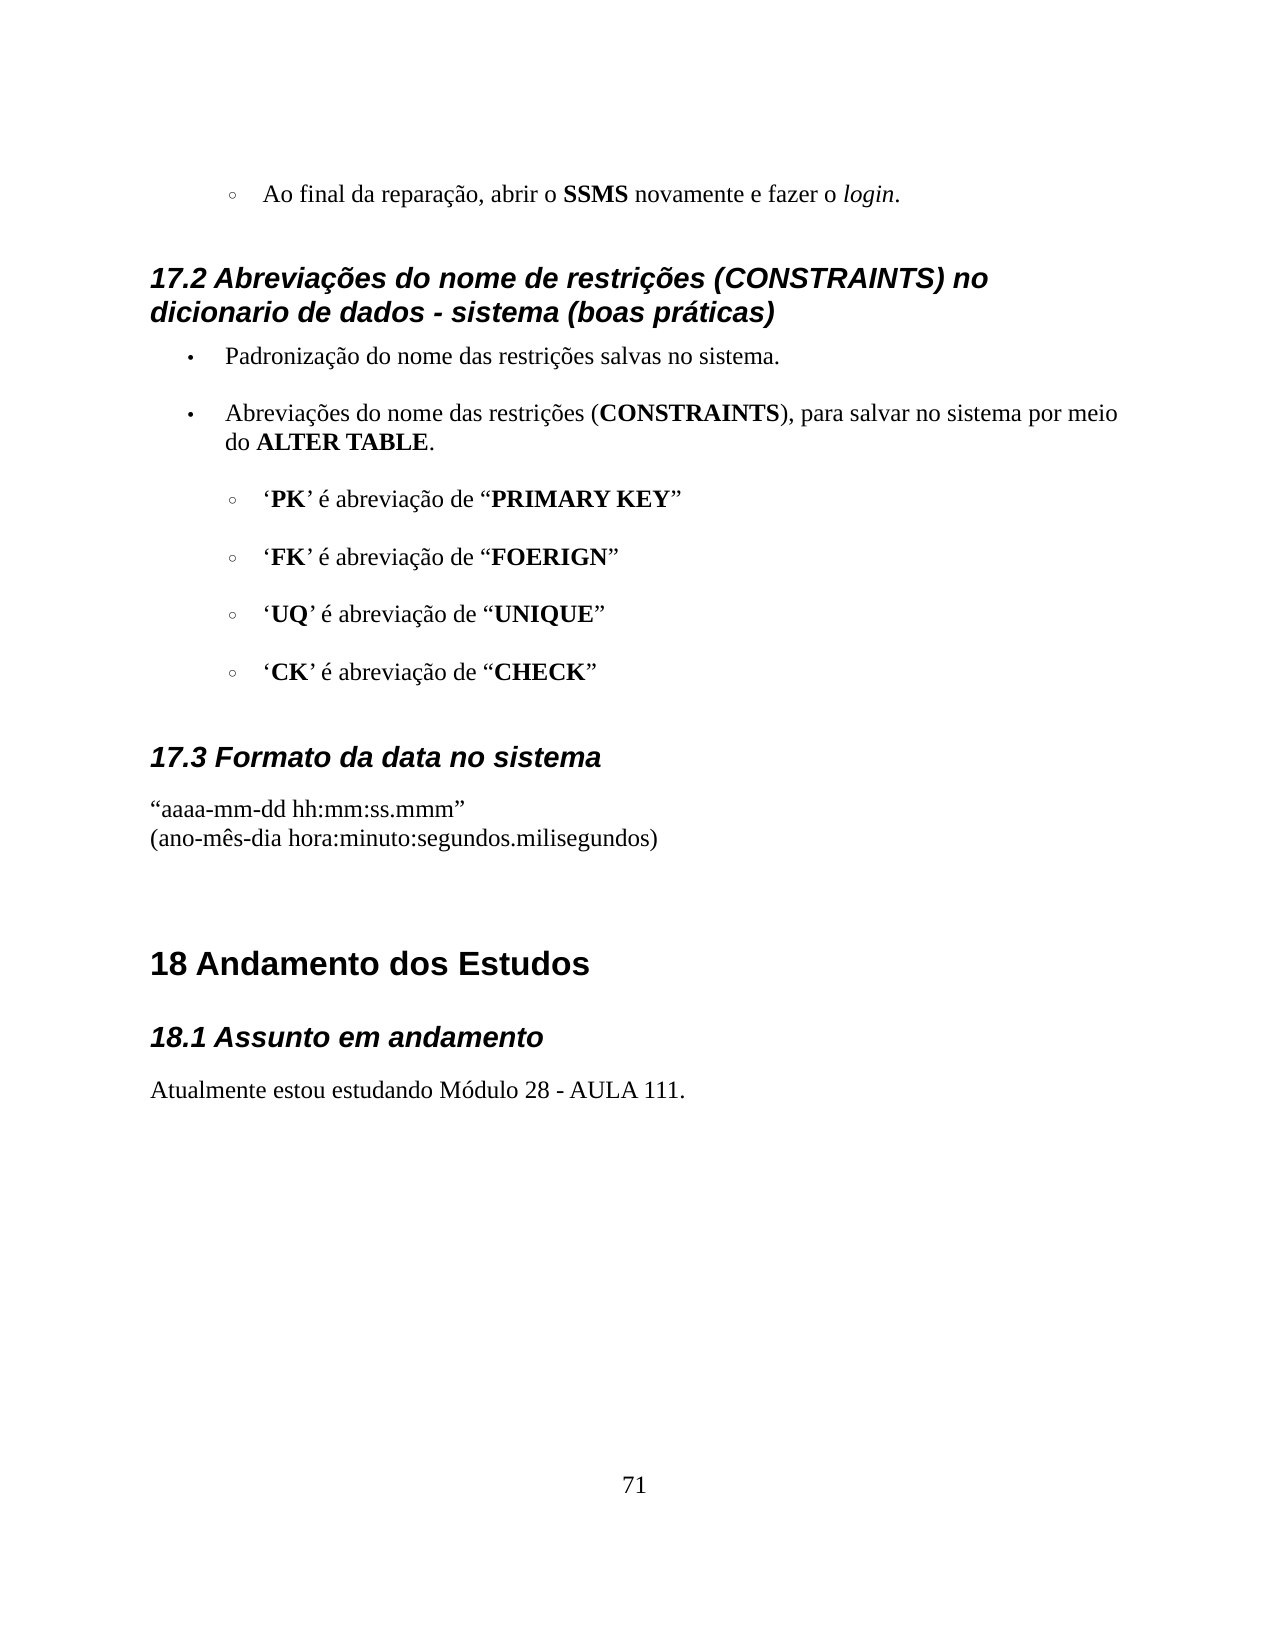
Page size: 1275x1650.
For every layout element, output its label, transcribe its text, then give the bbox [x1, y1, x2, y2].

list ‘PK’ é abreviação de “PRIMARY KEY” [225, 484, 1125, 542]
list ‘CK’ é abreviação de “CHECK” [225, 657, 1125, 714]
subtitle 17.2 Abreviações do nome de restrições (CONSTRAINTS) no dicionario de dados - sistema (boas práticas) [150, 261, 1125, 328]
list ‘UQ’ é abreviação de “UNIQUE” [225, 599, 1125, 657]
subtitle 18 Andamento dos Estudos [150, 943, 1125, 982]
list Ao final da reparação, abrir o SSMS novamente e fazer o login. [225, 179, 1125, 236]
list ‘FK’ é abreviação de “FOERIGN” [225, 542, 1125, 599]
list [225, 150, 1125, 179]
text Atualmente estou estudando Módulo 28 - AULA 111. [150, 1075, 1125, 1132]
list Abreviações do nome das restrições (CONSTRAINTS), para salvar no sistema por meio do ALTER TABLE. [187, 398, 1125, 484]
text “aaaa-mm-dd hh:mm:ss.mmm” (ano-mês-dia hora:minuto:segundos.milisegundos) [150, 794, 1125, 881]
subtitle 17.3 Formato da data no sistema [150, 739, 1125, 773]
subtitle 18.1 Assunto em andamento [150, 1020, 1125, 1053]
list Padronização do nome das restrições salvas no sistema. [187, 341, 1125, 398]
